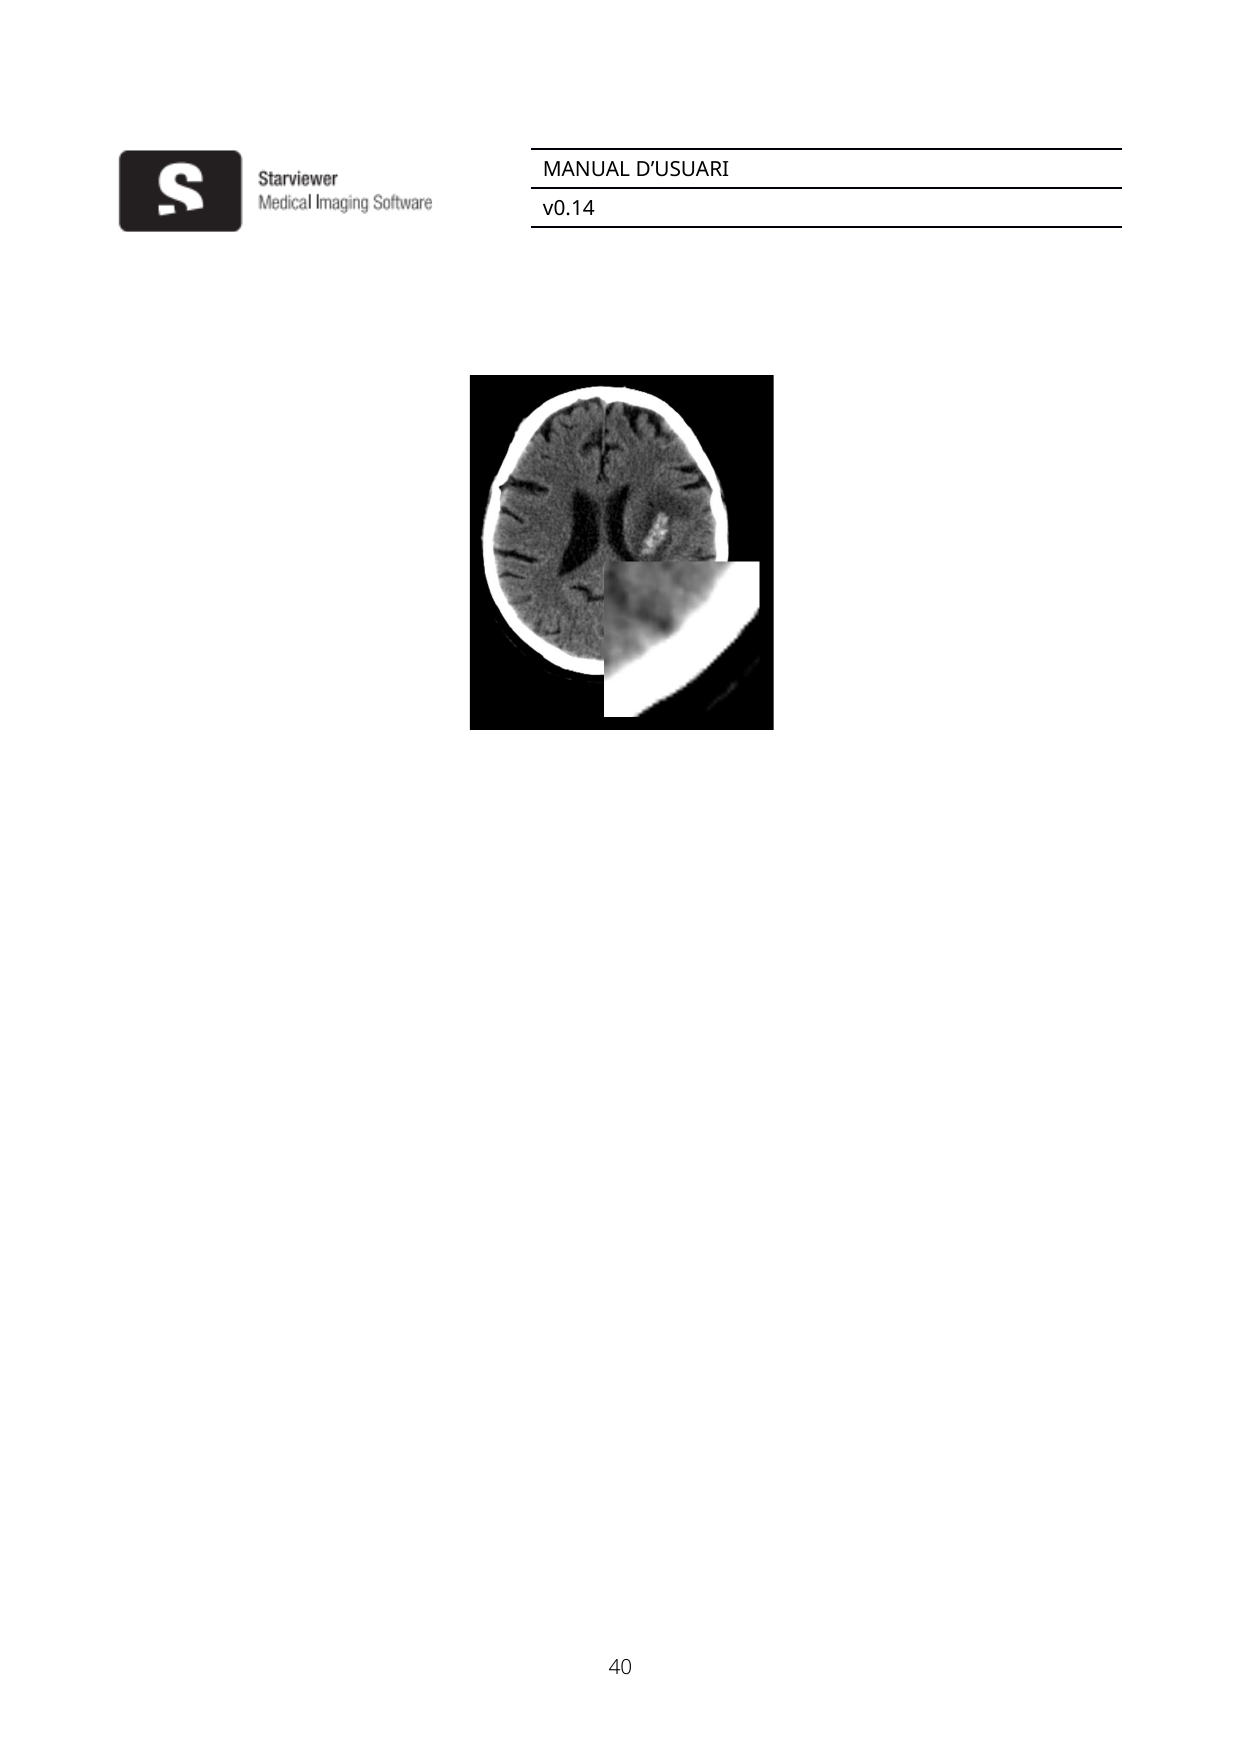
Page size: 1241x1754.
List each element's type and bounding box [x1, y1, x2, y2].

picture [469, 375, 774, 730]
